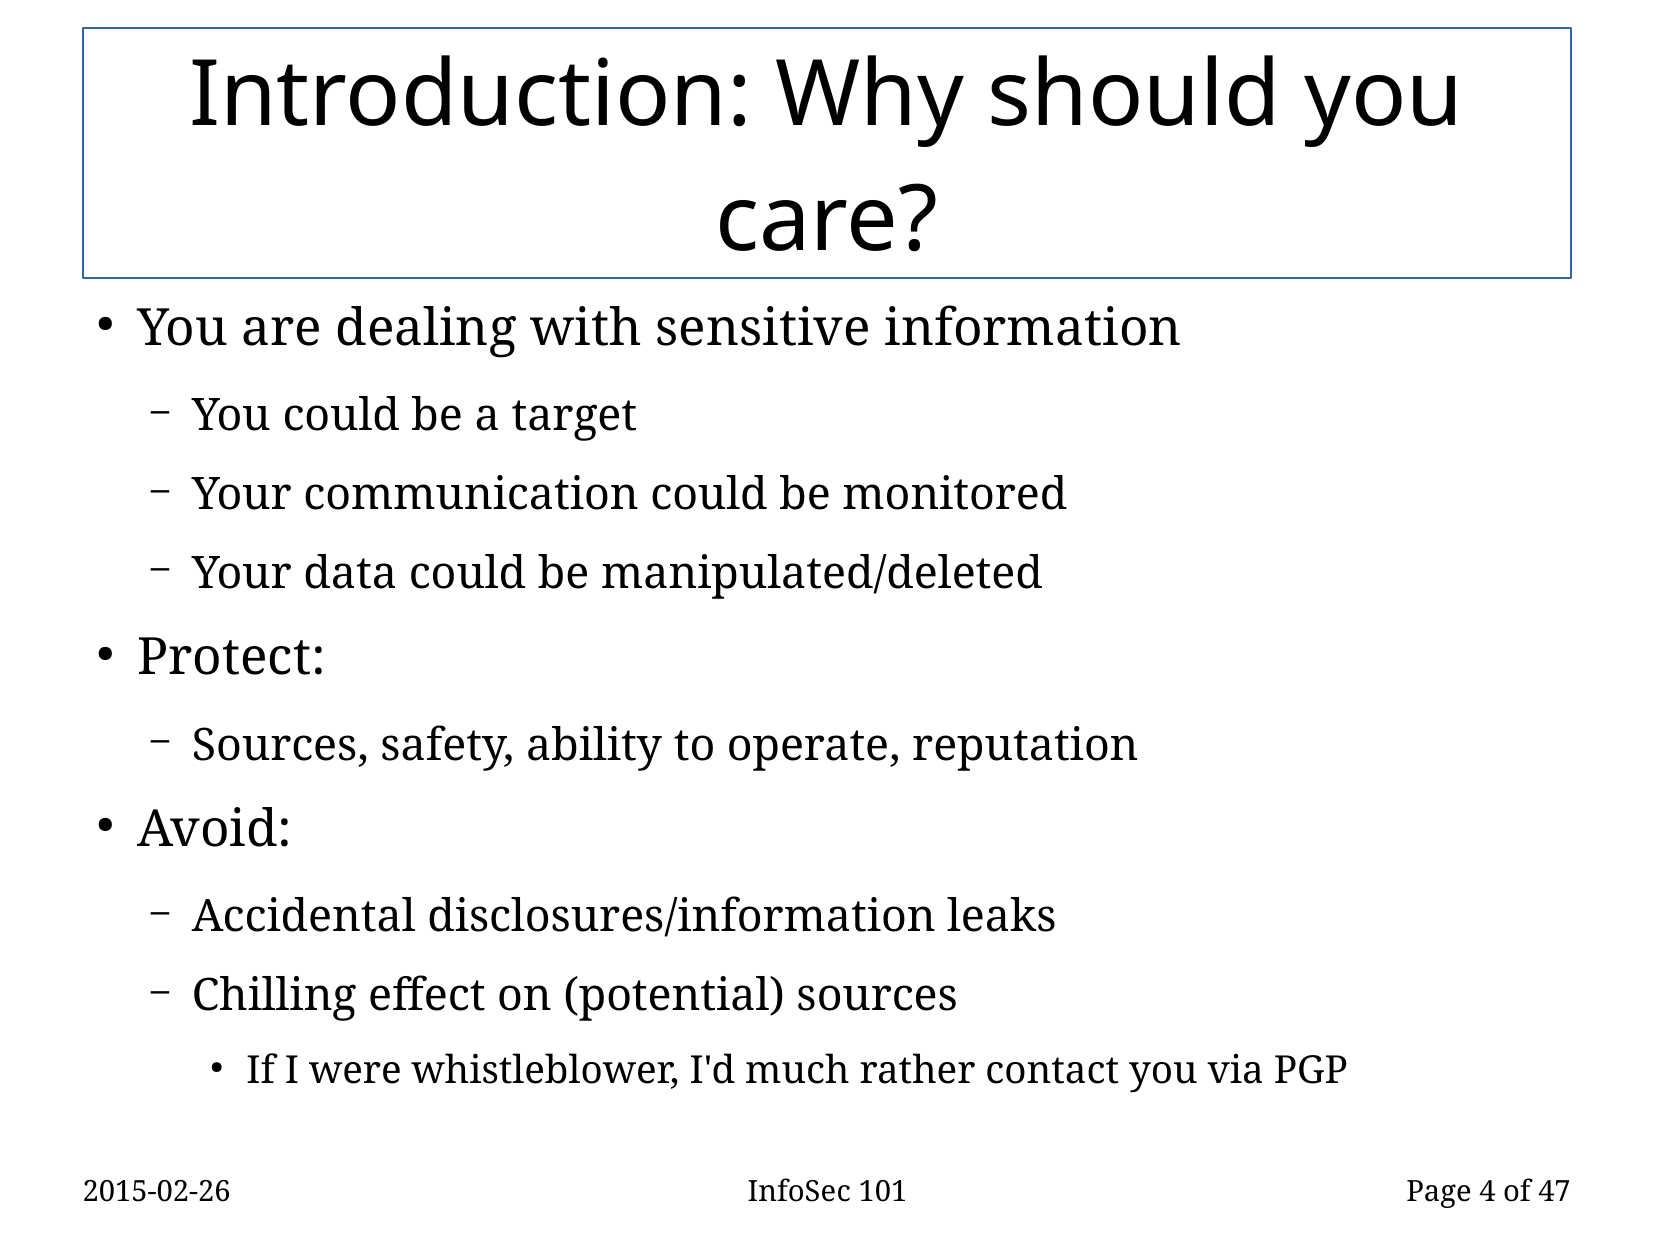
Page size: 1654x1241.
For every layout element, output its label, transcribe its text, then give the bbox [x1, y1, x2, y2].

list You are dealing with sensitive information You could be a target Your communication could be monitored Your data could be manipulated/deleted Protect: Sources, safety, ability to operate, reputation Avoid: Accidental disclosures/information leaks Chilling effect on (potential) sources If I were whistleblower, I'd much rather contact you via PGP [82, 290, 1571, 1096]
title Introduction: Why should you care? [82, 49, 1571, 257]
